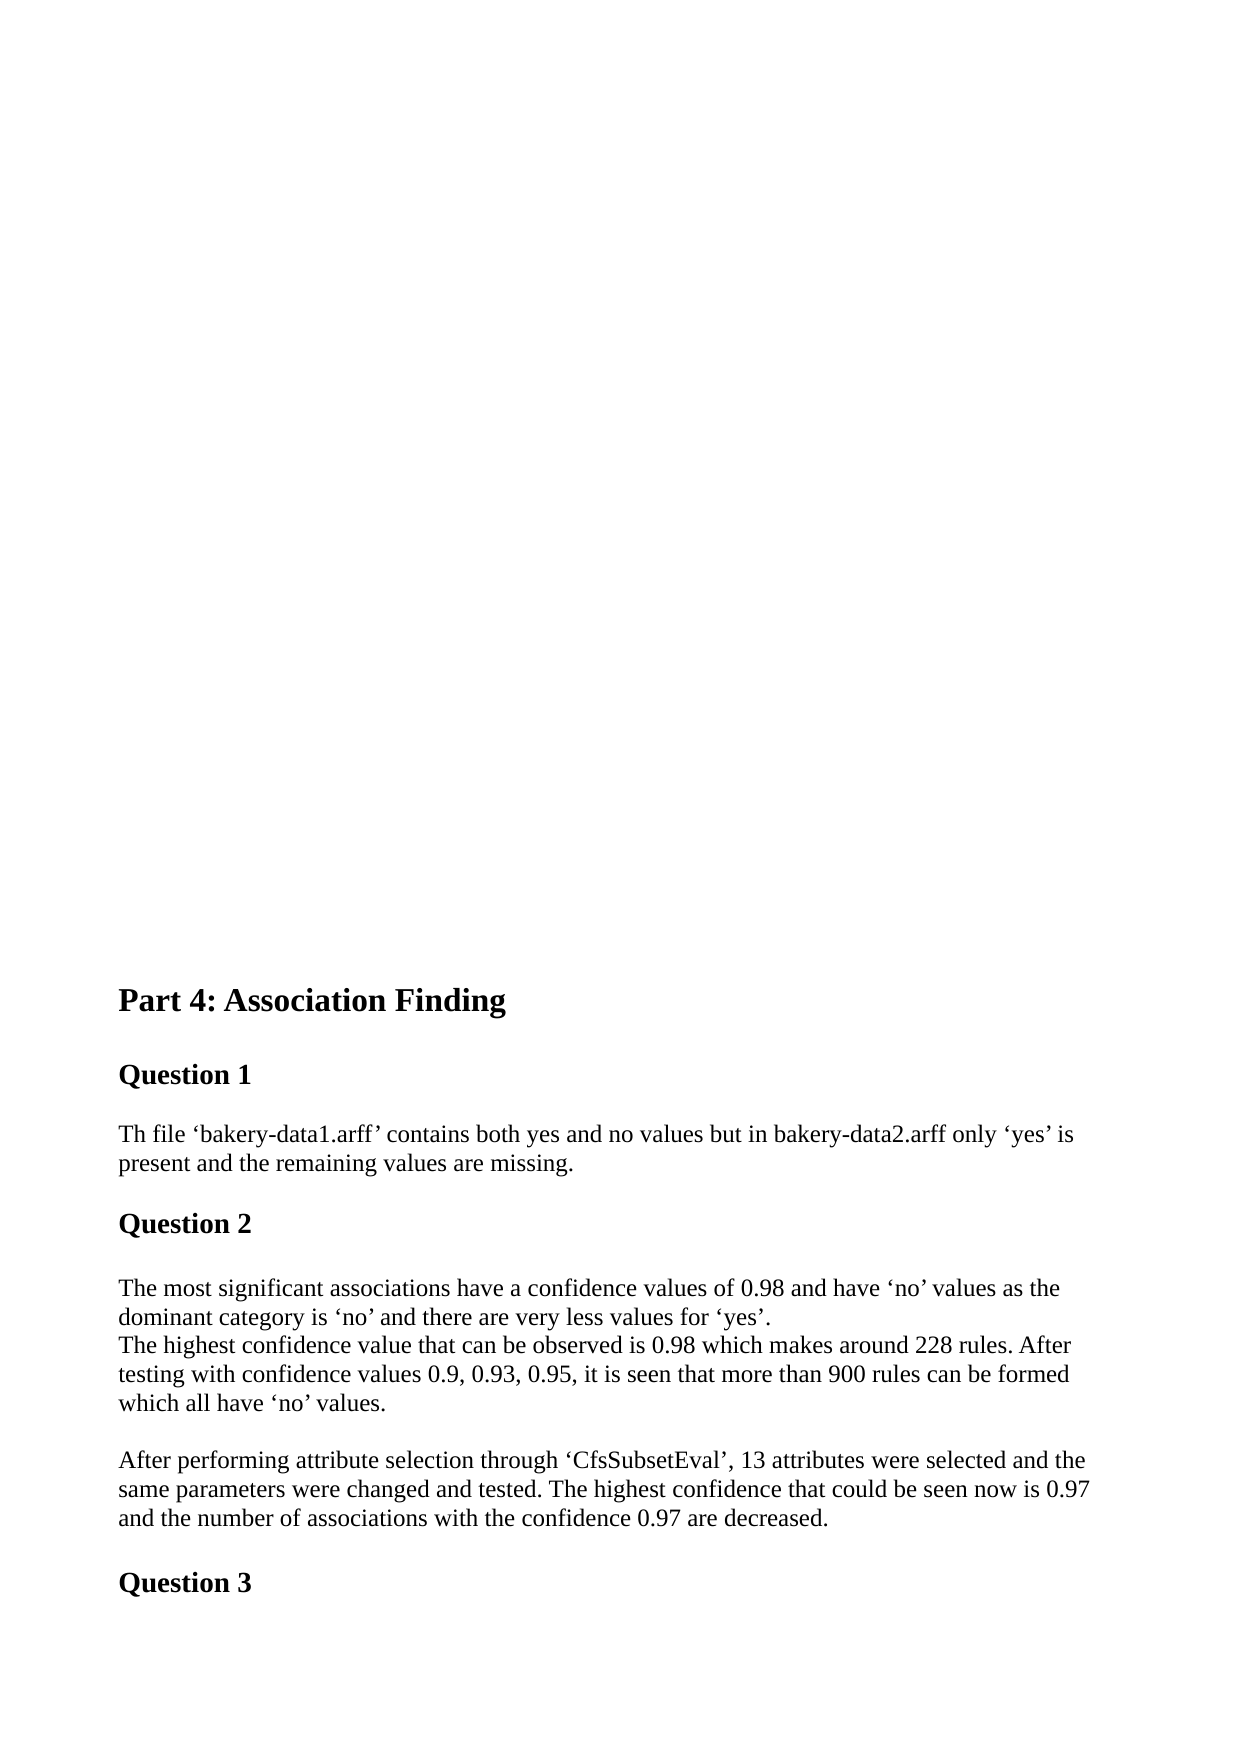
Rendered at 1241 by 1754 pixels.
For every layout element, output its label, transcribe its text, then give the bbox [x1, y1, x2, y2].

text Question 3 [118, 1565, 1122, 1599]
text Th file ‘bakery-data1.arff’ contains both yes and no values but in bakery-data2.arff only ‘yes’ is present and the remaining values are missing. [118, 1119, 1122, 1177]
text Part 4: Association Finding [118, 981, 1122, 1019]
text The most significant associations have a confidence values of 0.98 and have ‘no’ values as the dominant category is ‘no’ and there are very less values for ‘yes’. [118, 1273, 1122, 1330]
text The highest confidence value that can be observed is 0.98 which makes around 228 rules. After testing with confidence values 0.9, 0.93, 0.95, it is seen that more than 900 rules can be formed which all have ‘no’ values. [118, 1330, 1122, 1417]
text Question 1 [118, 1057, 1122, 1091]
text After performing attribute selection through ‘CfsSubsetEval’, 13 attributes were selected and the same parameters were changed and tested. The highest confidence that could be seen now is 0.97 and the number of associations with the confidence 0.97 are decreased. [118, 1445, 1122, 1532]
text Question 2 [118, 1206, 1122, 1239]
